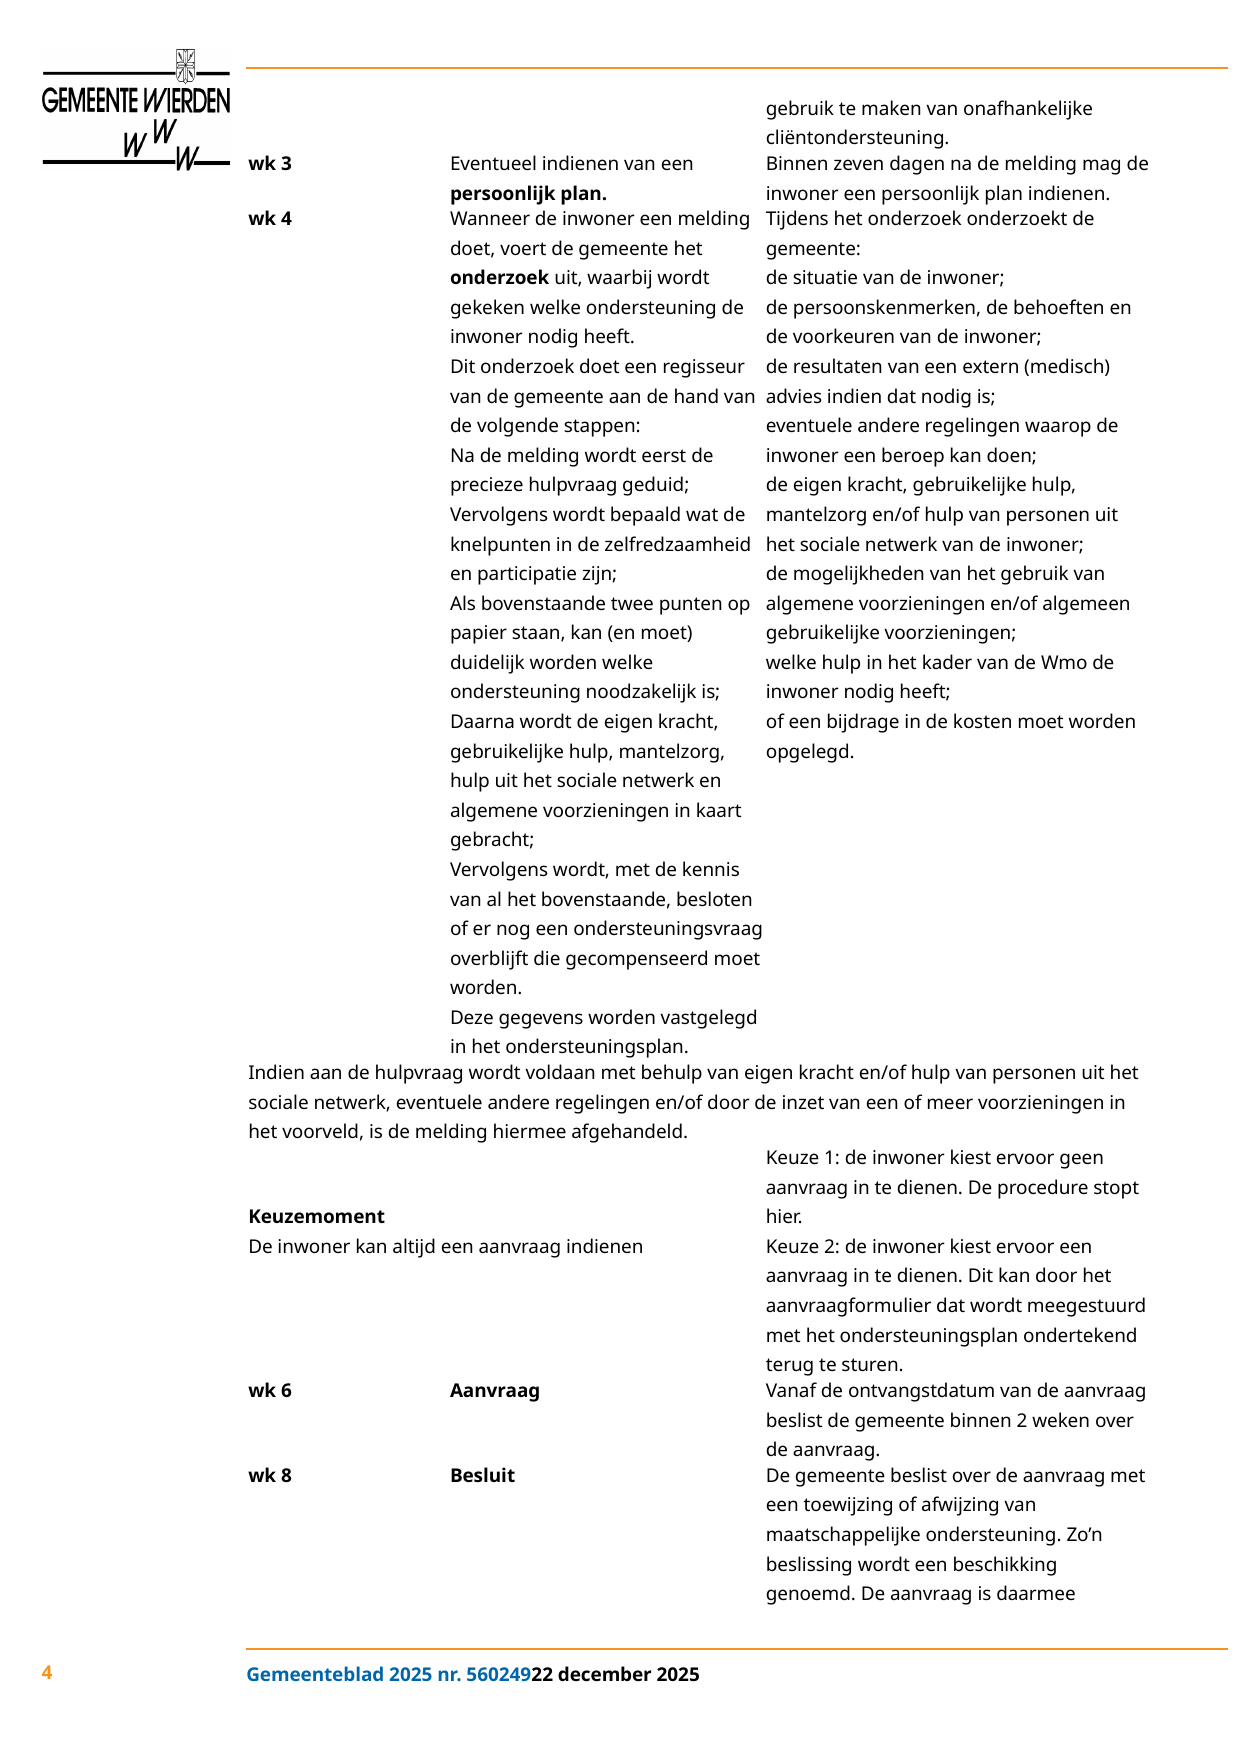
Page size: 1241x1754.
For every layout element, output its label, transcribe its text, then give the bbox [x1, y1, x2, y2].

table_cell Vanaf de ontvangstdatum van de aanvraag beslist de gemeente binnen 2 weken over de aanvraag. [766, 1377, 1152, 1462]
table_cell [248, 95, 450, 150]
table_cell [450, 95, 766, 150]
table_cell Binnen zeven dagen na de melding mag de inwoner een persoonlijk plan indienen. [766, 150, 1152, 205]
picture [41, 47, 231, 172]
table_cell De gemeente beslist over de aanvraag met een toewijzing of afwijzing van maatschappelijke ondersteuning. Zo’n beslissing wordt een beschikking genoemd. De aanvraag is daarmee [766, 1462, 1152, 1606]
table_cell wk 3 [248, 150, 450, 205]
table_cell Wanneer de inwoner een melding doet, voert de gemeente het onderzoek uit, waarbij wordt gekeken welke ondersteuning de inwoner nodig heeft. Dit onderzoek doet een regisseur van de gemeente aan de hand van de volgende stappen: Na de melding wordt eerst de precieze hulpvraag geduid; Vervolgens wordt bepaald wat de knelpunten in de zelfredzaamheid en participatie zijn; Als bovenstaande twee punten op papier staan, kan (en moet) duidelijk worden welke ondersteuning noodzakelijk is; Daarna wordt de eigen kracht, gebruikelijke hulp, mantelzorg, hulp uit het sociale netwerk en algemene voorzieningen in kaart gebracht; Vervolgens wordt, met de kennis van al het bovenstaande, besloten of er nog een ondersteuningsvraag overblijft die gecompenseerd moet worden. Deze gegevens worden vastgelegd in het ondersteuningsplan. [450, 205, 766, 1059]
table_cell Besluit [450, 1462, 766, 1606]
table_cell wk 8 [248, 1462, 450, 1606]
table_cell Indien aan de hulpvraag wordt voldaan met behulp van eigen kracht en/of hulp van personen uit het sociale netwerk, eventuele andere regelingen en/of door de inzet van een of meer voorzieningen in het voorveld, is de melding hiermee afgehandeld. [248, 1060, 1152, 1144]
table_cell Keuzemoment De inwoner kan altijd een aanvraag indienen [248, 1144, 766, 1377]
table_cell Aanvraag [450, 1377, 766, 1462]
table_cell wk 4 [248, 205, 450, 1059]
table_cell Keuze 1: de inwoner kiest ervoor geen aanvraag in te dienen. De procedure stopt hier. Keuze 2: de inwoner kiest ervoor een aanvraag in te dienen. Dit kan door het aanvraagformulier dat wordt meegestuurd met het ondersteuningsplan ondertekend terug te sturen. [766, 1144, 1152, 1377]
table_cell wk 6 [248, 1377, 450, 1462]
table_cell Eventueel indienen van een persoonlijk plan. [450, 150, 766, 205]
table_cell gebruik te maken van onafhankelijke cliëntondersteuning. [766, 95, 1152, 150]
table_cell Tijdens het onderzoek onderzoekt de gemeente: de situatie van de inwoner; de persoonskenmerken, de behoeften en de voorkeuren van de inwoner; de resultaten van een extern (medisch) advies indien dat nodig is; eventuele andere regelingen waarop de inwoner een beroep kan doen; de eigen kracht, gebruikelijke hulp, mantelzorg en/of hulp van personen uit het sociale netwerk van de inwoner; de mogelijkheden van het gebruik van algemene voorzieningen en/of algemeen gebruikelijke voorzieningen; welke hulp in het kader van de Wmo de inwoner nodig heeft; of een bijdrage in de kosten moet worden opgelegd. [766, 205, 1152, 1059]
